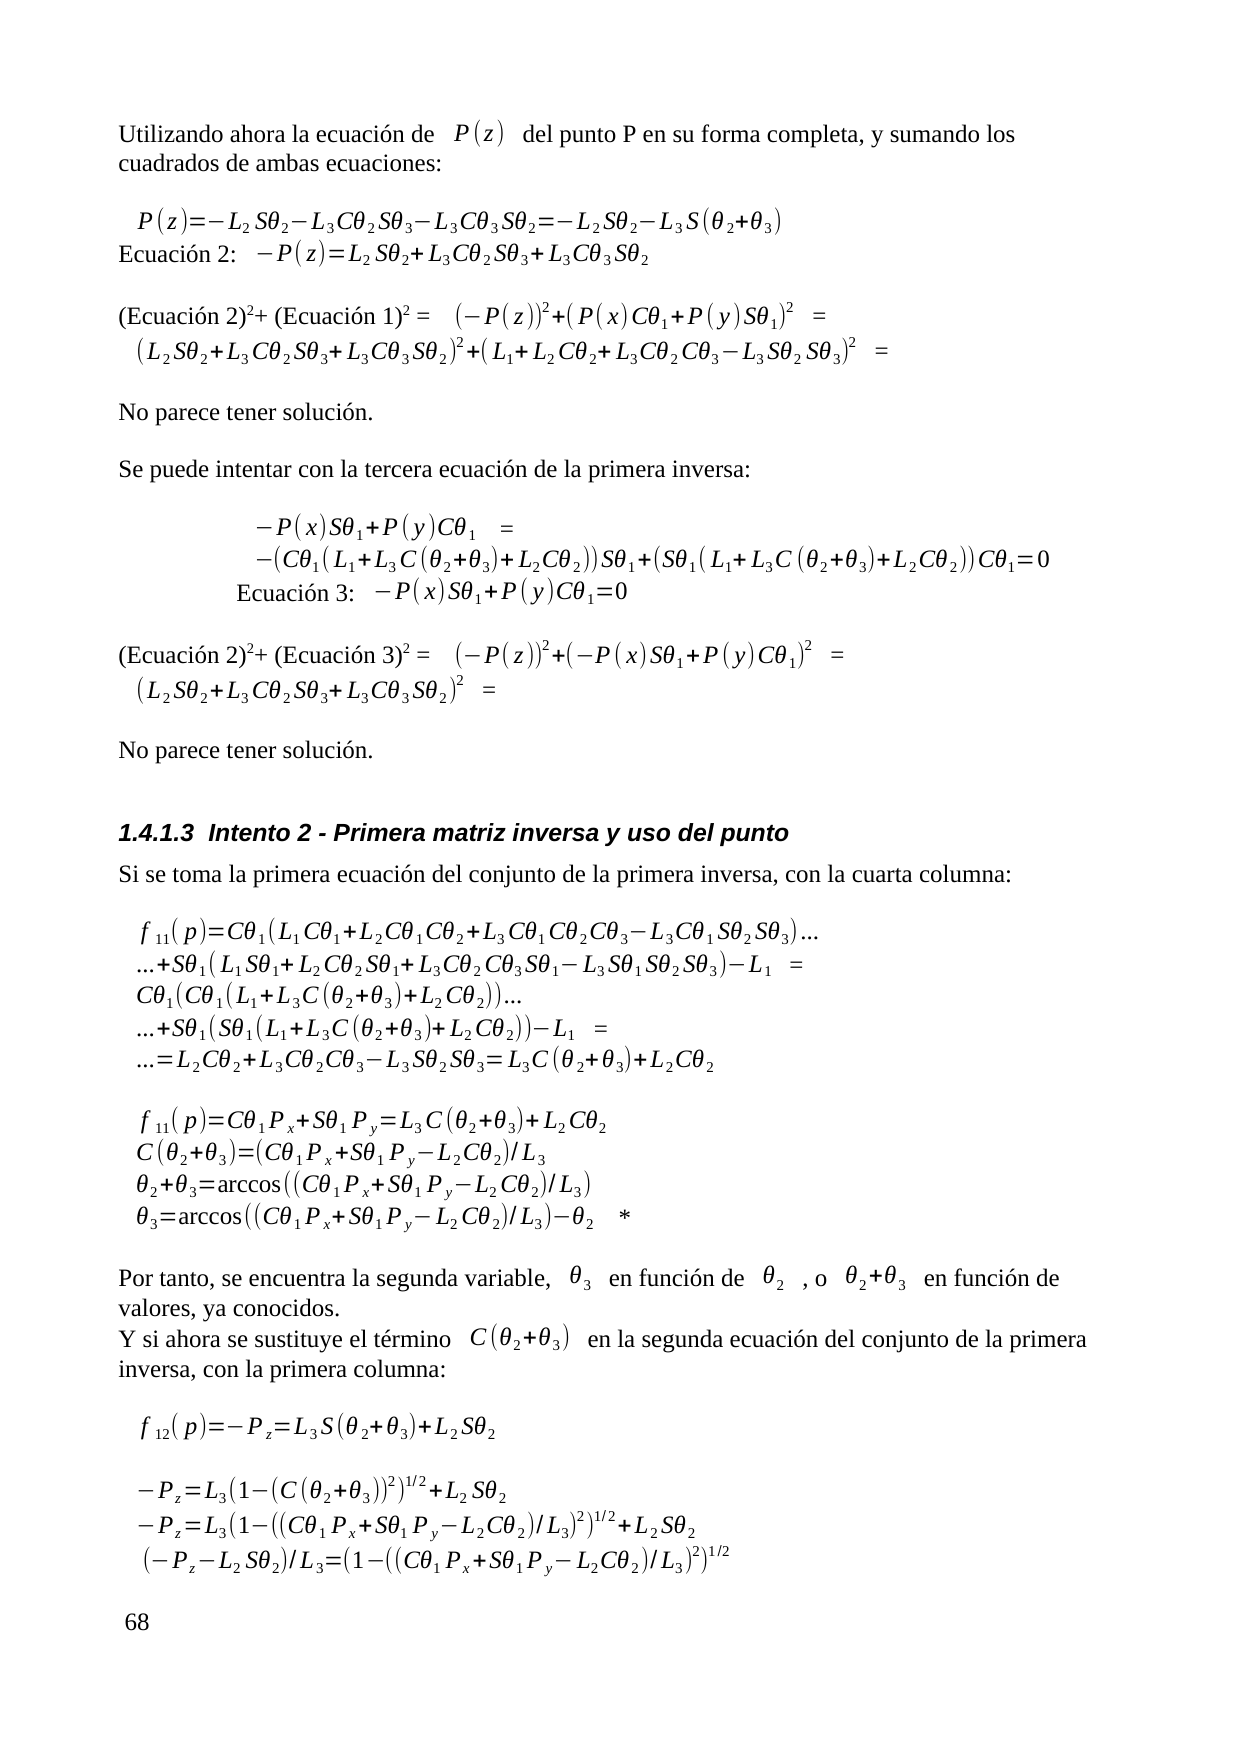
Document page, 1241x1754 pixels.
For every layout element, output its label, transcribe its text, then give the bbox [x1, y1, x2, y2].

text (Ecuación 2)2+ (Ecuación 3)2 = = [118, 637, 1122, 672]
text Ecuación 3: [236, 576, 1122, 608]
text No parece tener solución. [118, 397, 1122, 426]
text Utilizando ahora la ecuación dedel punto P en su forma completa, y sumando los cuadrados de ambas ecuaciones: [118, 118, 1122, 177]
subtitle Intento 2 - Primera matriz inversa y uso del punto [118, 818, 1122, 847]
text (Ecuación 2)2+ (Ecuación 1)2 = = [118, 298, 1122, 333]
text No parece tener solución. [118, 736, 1122, 764]
text Y si ahora se sustituye el términoen la segunda ecuación del conjunto de la primera inversa, con la primera columna: [118, 1322, 1122, 1383]
text Ecuación 2: [118, 238, 1122, 269]
text Se puede intentar con la tercera ecuación de la primera inversa: [118, 454, 1122, 483]
text = [118, 948, 1122, 981]
text Si se toma la primera ecuación del conjunto de la primera inversa, con la cuarta columna: [118, 859, 1122, 888]
text = [236, 512, 1122, 544]
text Por tanto, se encuentra la segunda variable,en función de, oen función de valores, ya conocidos. [118, 1262, 1122, 1322]
text * [118, 1201, 1122, 1233]
text = [118, 1012, 1122, 1044]
text = [118, 672, 1122, 707]
text = [118, 333, 1122, 368]
